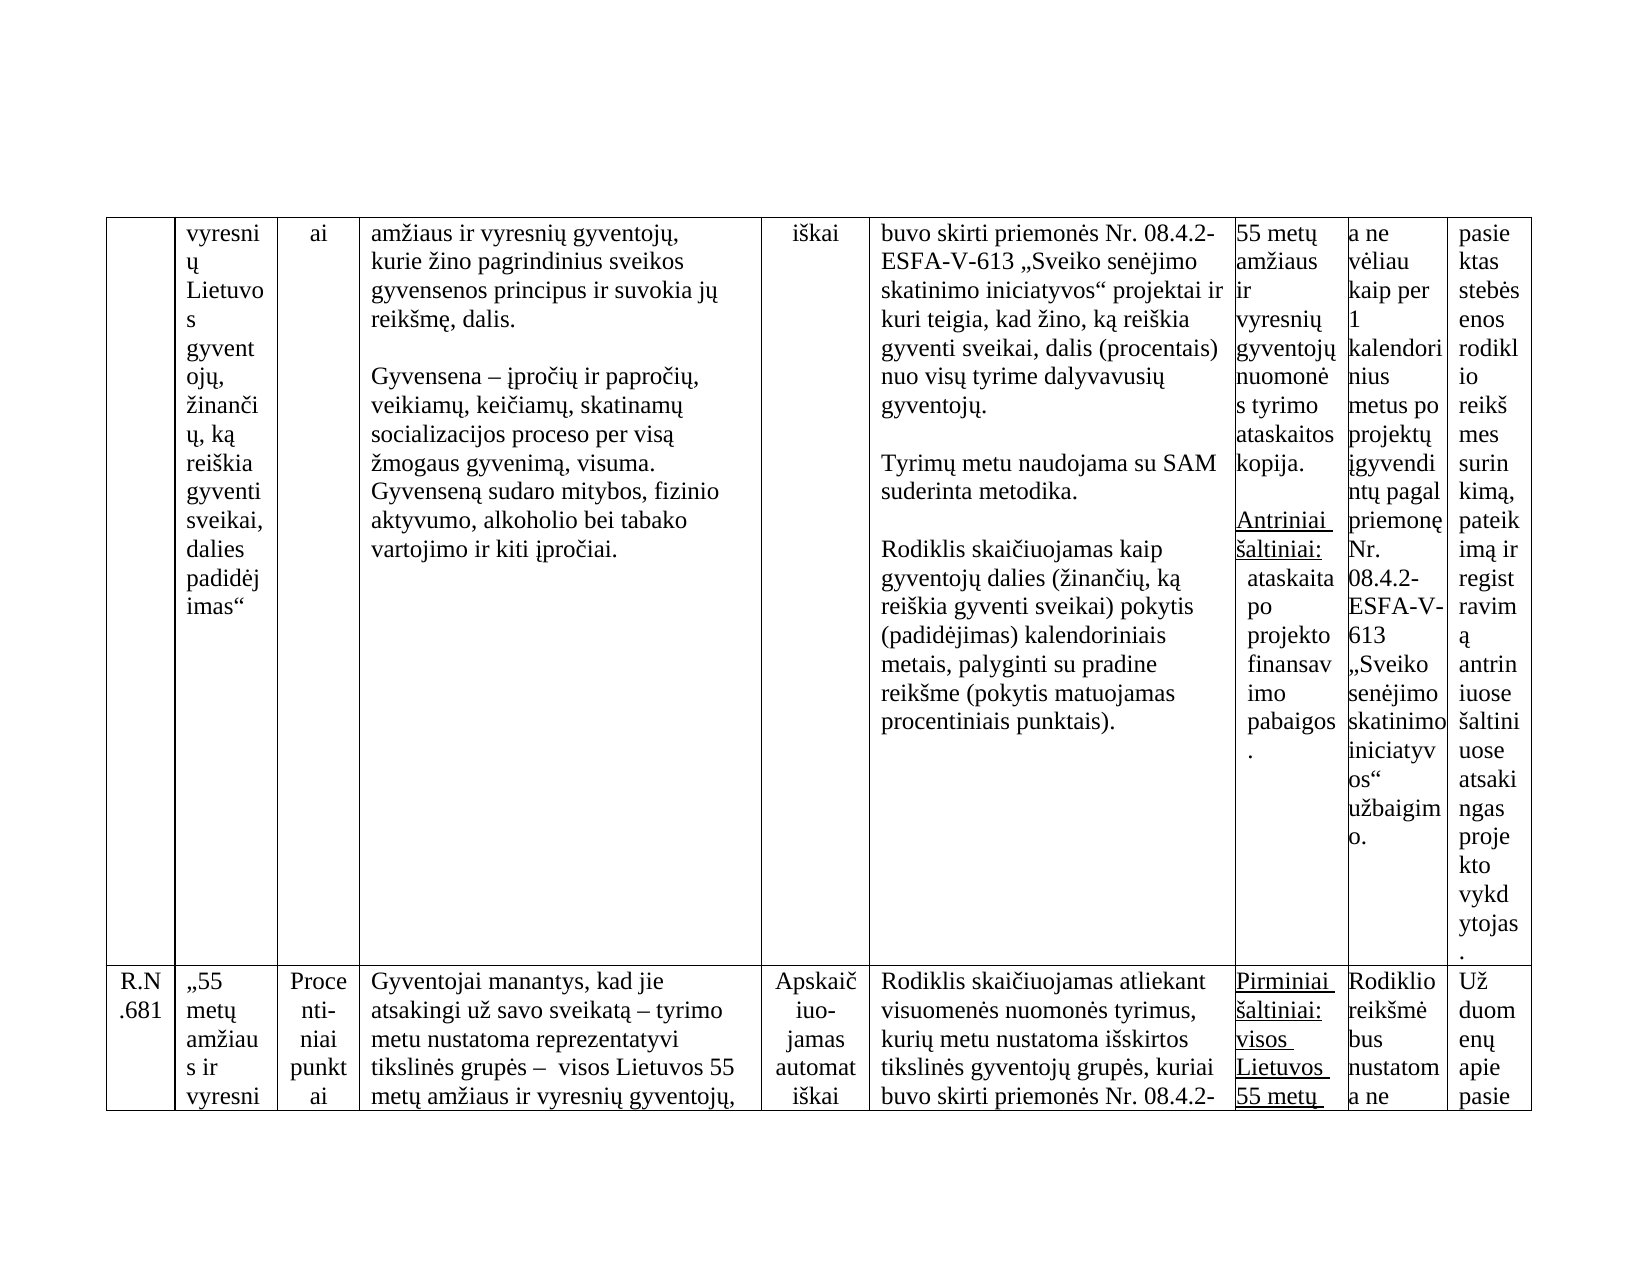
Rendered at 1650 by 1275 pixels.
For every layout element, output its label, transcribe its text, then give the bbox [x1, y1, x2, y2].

table_cell Pirminiai šaltiniai: visos Lietuvos 55 metų [1236, 966, 1348, 1110]
table_cell „55 metų amžiaus ir vyresni [176, 966, 277, 1110]
table_cell a ne vėliau kaip per 1 kalendorinius metus po projektų įgyvendintų pagal priemonę Nr. 08.4.2-ESFA-V-613 „Sveiko senėjimo skatinimo iniciatyvos“ užbaigimo. [1349, 218, 1447, 965]
table_cell Už duomenų apie pasie [1448, 966, 1531, 1110]
table_cell [107, 218, 174, 965]
table_cell Apskaičiuo-jamas automatiškai [762, 966, 869, 1110]
table_cell ai [278, 218, 359, 965]
table_cell pasiektas stebėsenos rodiklio reikšmes surinkimą, pateikimą ir registravimą antriniuose šaltiniuose atsakingas projekto vykdytojas. [1448, 218, 1531, 965]
table_cell buvo skirti priemonės Nr. 08.4.2-ESFA-V-613 „Sveiko senėjimo skatinimo iniciatyvos“ projektai ir kuri teigia, kad žino, ką reiškia gyventi sveikai, dalis (procentais) nuo visų tyrime dalyvavusių gyventojų. Tyrimų metu naudojama su SAM suderinta metodika. Rodiklis skaičiuojamas kaip gyventojų dalies (žinančių, ką reiškia gyventi sveikai) pokytis (padidėjimas) kalendoriniais metais, palyginti su pradine reikšme (pokytis matuojamas procentiniais punktais). [870, 218, 1235, 965]
table_cell vyresnių Lietuvos gyventojų, žinančių, ką reiškia gyventi sveikai, dalies padidėjimas“ [176, 218, 277, 965]
table_cell 55 metų amžiaus ir vyresnių gyventojų nuomonės tyrimo ataskaitos kopija. Antriniai šaltiniai: ataskaita po projekto finansavimo pabaigos. [1236, 218, 1348, 965]
table_cell Rodiklis skaičiuojamas atliekant visuomenės nuomonės tyrimus, kurių metu nustatoma išskirtos tikslinės gyventojų grupės, kuriai buvo skirti priemonės Nr. 08.4.2- [870, 966, 1235, 1110]
table_cell R.N.681 [107, 966, 174, 1110]
table_cell Procenti-niai punktai [278, 966, 359, 1110]
table_cell iškai [762, 218, 869, 965]
table_cell Rodiklio reikšmė bus nustatoma ne [1349, 966, 1447, 1110]
table_cell Gyventojai manantys, kad jie atsakingi už savo sveikatą – tyrimo metu nustatoma reprezentatyvi tikslinės grupės – visos Lietuvos 55 metų amžiaus ir vyresnių gyventojų, [360, 966, 761, 1110]
table_cell amžiaus ir vyresnių gyventojų, kurie žino pagrindinius sveikos gyvensenos principus ir suvokia jų reikšmę, dalis. Gyvensena – įpročių ir papročių, veikiamų, keičiamų, skatinamų socializacijos proceso per visą žmogaus gyvenimą, visuma. Gyvenseną sudaro mitybos, fizinio aktyvumo, alkoholio bei tabako vartojimo ir kiti įpročiai. [360, 218, 761, 965]
